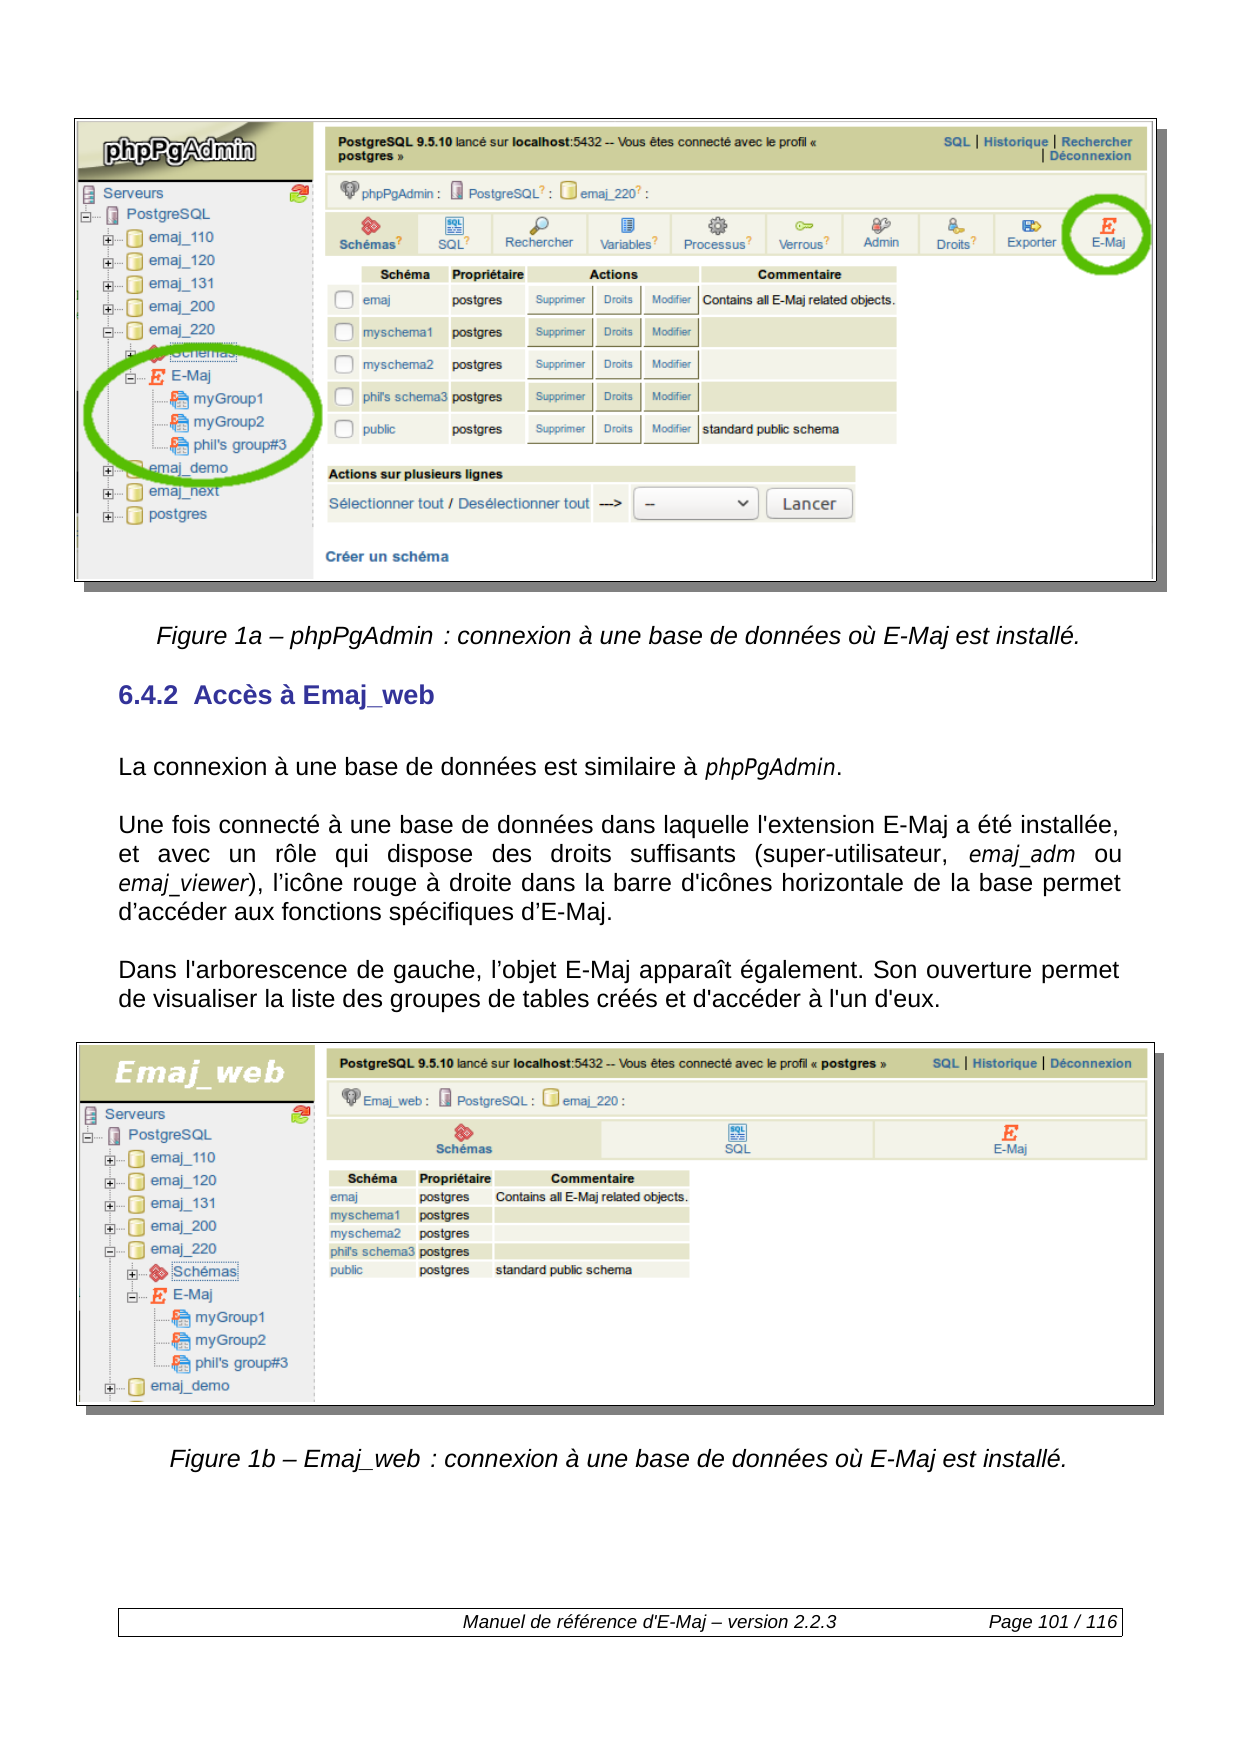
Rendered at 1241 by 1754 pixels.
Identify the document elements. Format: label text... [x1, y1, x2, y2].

picture [76, 121, 1153, 579]
text Dans l'arborescence de gauche, l’objet E-Maj apparaît également. Son ouverture permet de visualiser la liste des groupes de tables créés et d'accéder à l'un d'eux. [118, 955, 1122, 1013]
picture [79, 1045, 1151, 1402]
text La connexion à une base de données est similaire à phpPgAdmin. [118, 752, 1122, 781]
text Figure 1a – phpPgAdmin : connexion à une base de données où E-Maj est installé. [118, 621, 1122, 650]
text Une fois connecté à une base de données dans laquelle l'extension E-Maj a été installée, et avec un rôle qui dispose des droits suffisants (super-utilisateur, emaj_adm ou emaj_viewer), l’icône rouge à droite dans la barre d'icônes horizontale de la base permet d’accéder aux fonctions spécifiques d’E-Maj. [118, 810, 1122, 926]
subtitle Accès à Emaj_web [118, 679, 1122, 710]
text Figure 1b – Emaj_web : connexion à une base de données où E-Maj est installé. [118, 1444, 1122, 1473]
